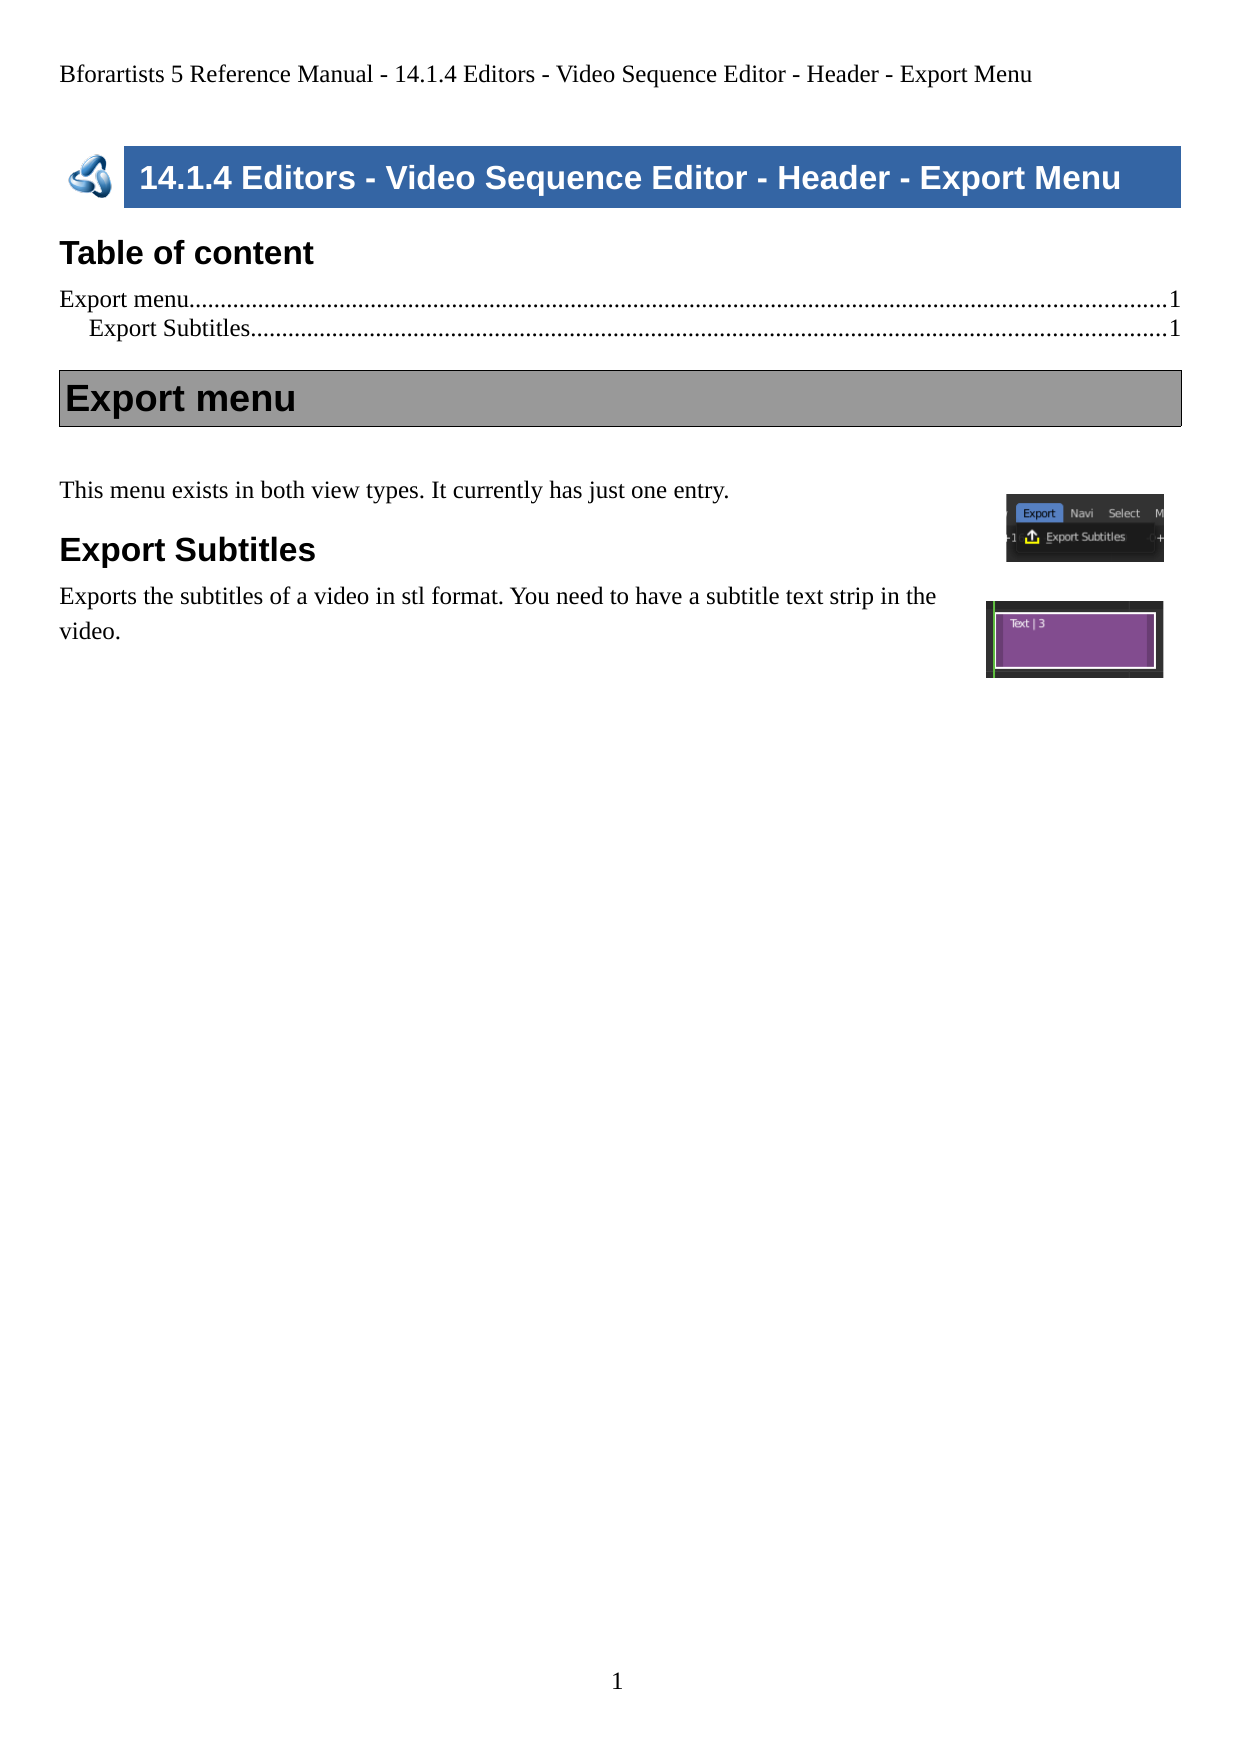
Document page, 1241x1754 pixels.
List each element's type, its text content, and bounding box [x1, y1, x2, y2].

picture [1006, 494, 1164, 562]
text Exports the subtitles of a video in stl format. You need to have a subtitle text strip in the video. [59, 581, 1181, 644]
text Export menu 1 [59, 284, 1181, 313]
table_header Export menu [60, 371, 1181, 426]
text Export Subtitles 1 [88, 313, 1181, 342]
table_header [59, 146, 124, 208]
subtitle Export Subtitles [59, 530, 1181, 569]
subtitle Table of content [59, 233, 1181, 272]
table_header 14.1.4 Editors - Video Sequence Editor - Header - Export Menu [124, 146, 1181, 208]
picture [986, 601, 1164, 678]
picture [65, 152, 114, 201]
text This menu exists in both view types. It currently has just one entry. [59, 475, 1181, 503]
